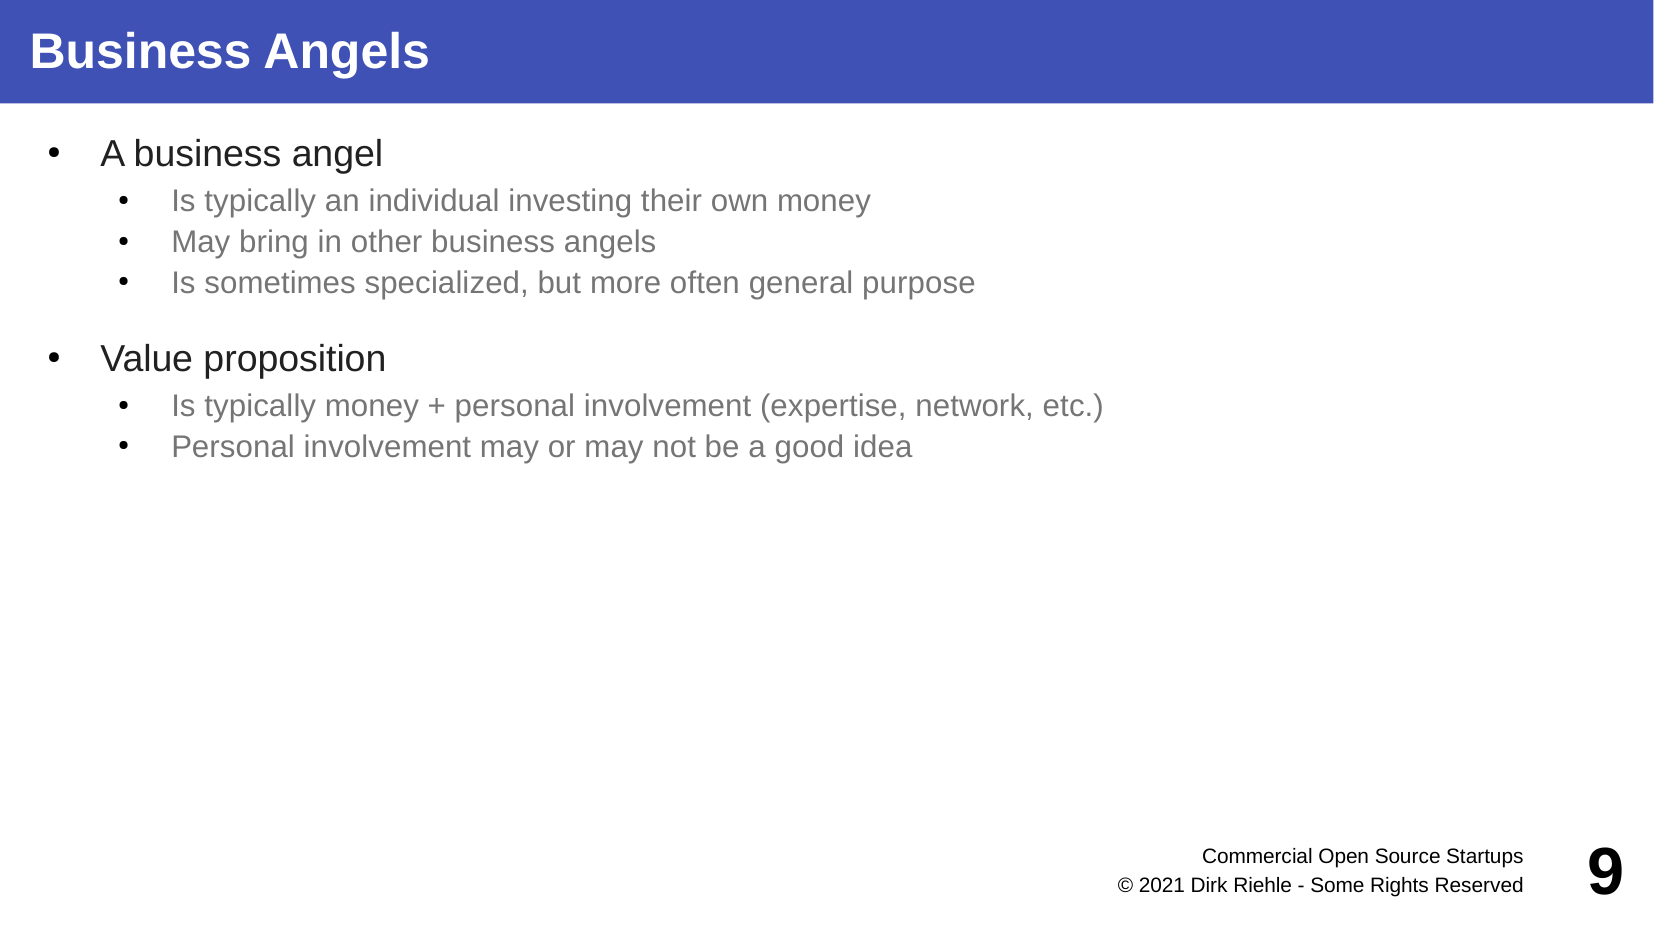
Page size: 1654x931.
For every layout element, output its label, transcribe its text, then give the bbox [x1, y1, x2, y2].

list A business angel Is typically an individual investing their own money May bring in other business angels Is sometimes specialized, but more often general purpose Value proposition Is typically money + personal involvement (expertise, network, etc.) Personal involvement may or may not be a good idea [29, 132, 1625, 813]
title Business Angels [0, 0, 1654, 104]
